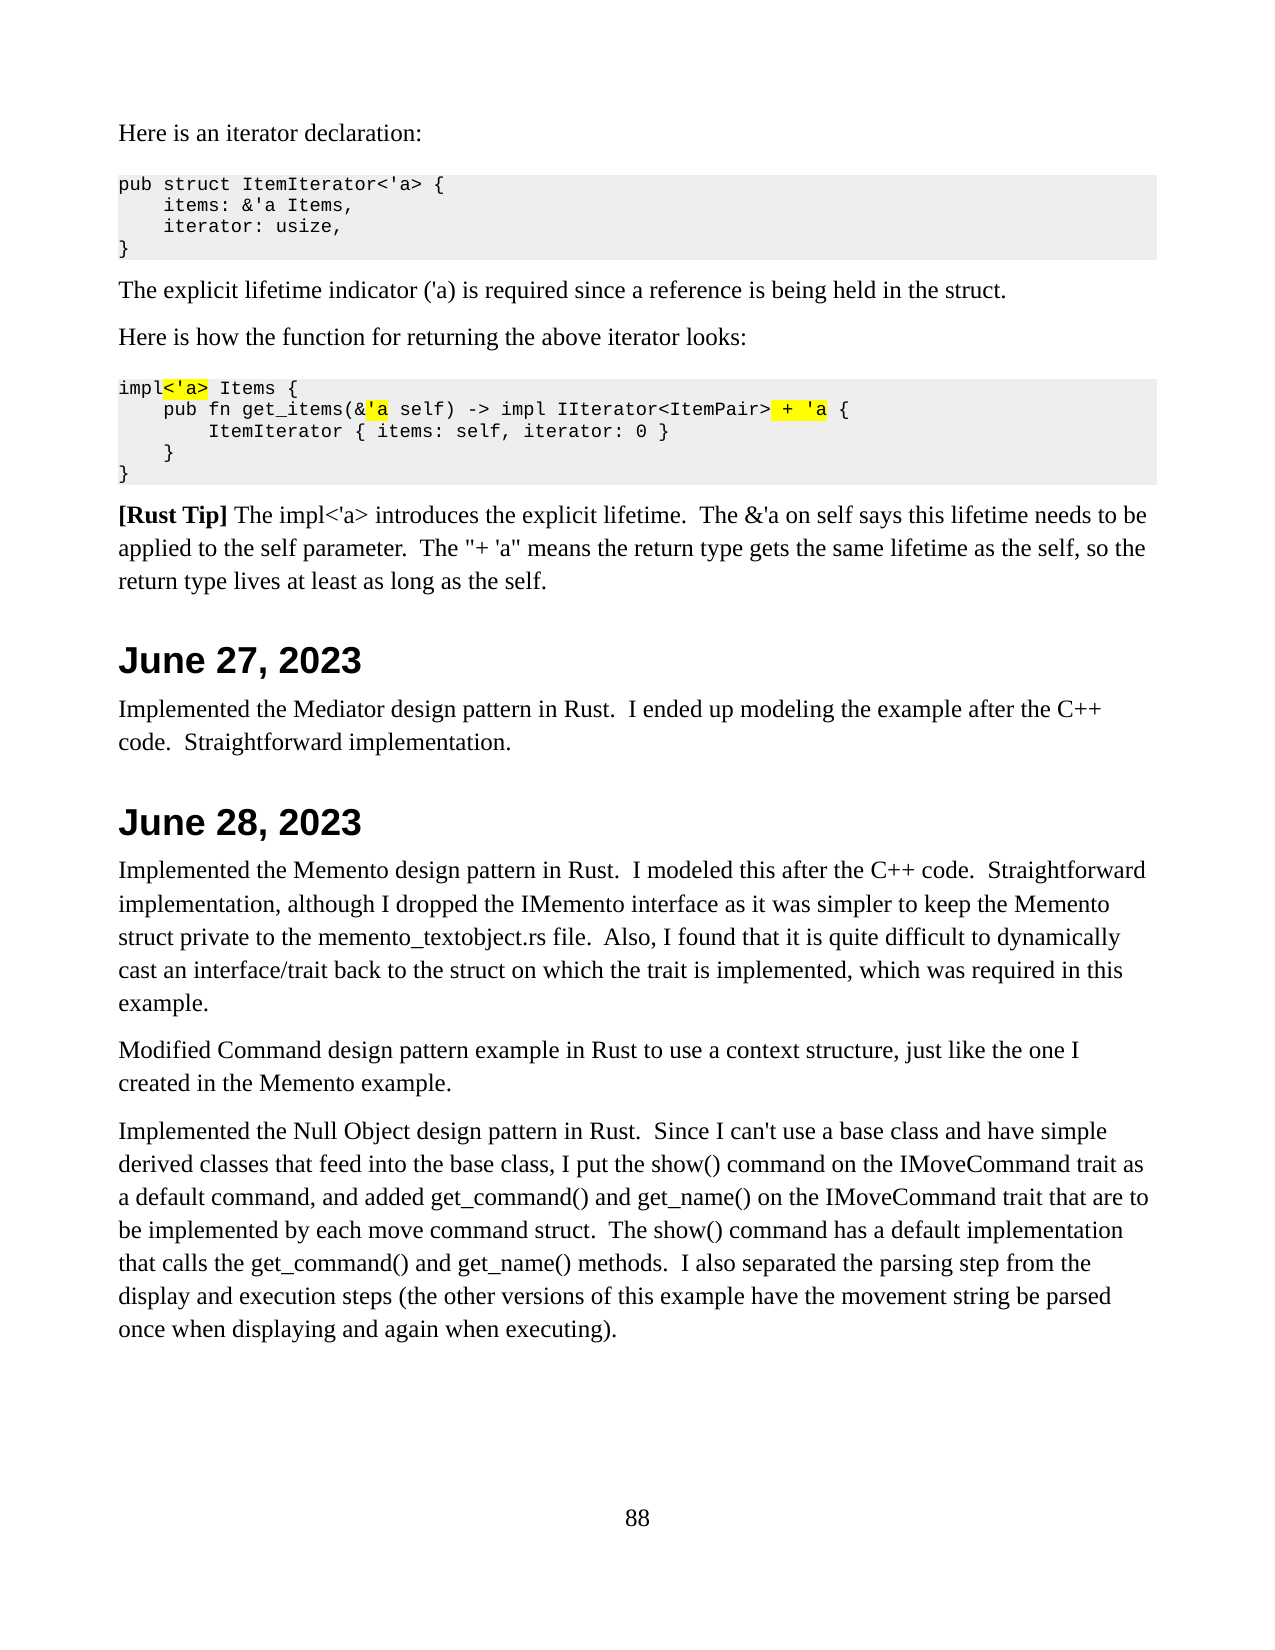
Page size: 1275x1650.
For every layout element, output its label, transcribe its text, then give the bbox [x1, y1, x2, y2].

text impl<'a> Items { [118, 379, 1157, 400]
text } [118, 464, 1157, 485]
text Modified Command design pattern example in Rust to use a context structure, just like the one I created in the Memento example. [118, 1035, 1157, 1097]
text pub struct ItemIterator<'a> { [118, 175, 1157, 196]
text items: &'a Items, [118, 196, 1157, 217]
text The explicit lifetime indicator ('a) is required since a reference is being held in the struct. [118, 275, 1157, 303]
text Implemented the Memento design pattern in Rust. I modeled this after the C++ code. Straightforward implementation, although I dropped the IMemento interface as it was simpler to keep the Memento struct private to the memento_textobject.rs file. Also, I found that it is quite difficult to dynamically cast an interface/trait back to the struct on which the trait is implemented, which was required in this example. [118, 856, 1157, 1016]
text Implemented the Mediator design pattern in Rust. I ended up modeling the example after the C++ code. Straightforward implementation. [118, 694, 1157, 756]
text Implemented the Null Object design pattern in Rust. Since I can't use a base class and have simple derived classes that feed into the base class, I put the show() command on the IMoveCommand trait as a default command, and added get_command() and get_name() on the IMoveCommand trait that are to be implemented by each move command struct. The show() command has a default implementation that calls the get_command() and get_name() methods. I also separated the parsing step from the display and execution steps (the other versions of this example have the movement string be parsed once when displaying and again when executing). [118, 1116, 1157, 1343]
text Here is how the function for returning the above iterator looks: [118, 322, 1157, 351]
text pub fn get_items(&'a self) -> impl IIterator<ItemPair> + 'a { [118, 400, 1157, 421]
text [Rust Tip] The impl<'a> introduces the explicit lifetime. The &'a on self says this lifetime needs to be applied to the self parameter. The "+ 'a" means the return type gets the same lifetime as the self, so the return type lives at least as long as the self. [118, 500, 1157, 595]
text Here is an iterator declaration: [118, 118, 1157, 147]
text } [118, 443, 1157, 464]
subtitle June 28, 2023 [118, 800, 1157, 843]
text ItemIterator { items: self, iterator: 0 } [118, 421, 1157, 443]
text } [118, 238, 1157, 260]
text iterator: usize, [118, 217, 1157, 238]
subtitle June 27, 2023 [118, 639, 1157, 682]
